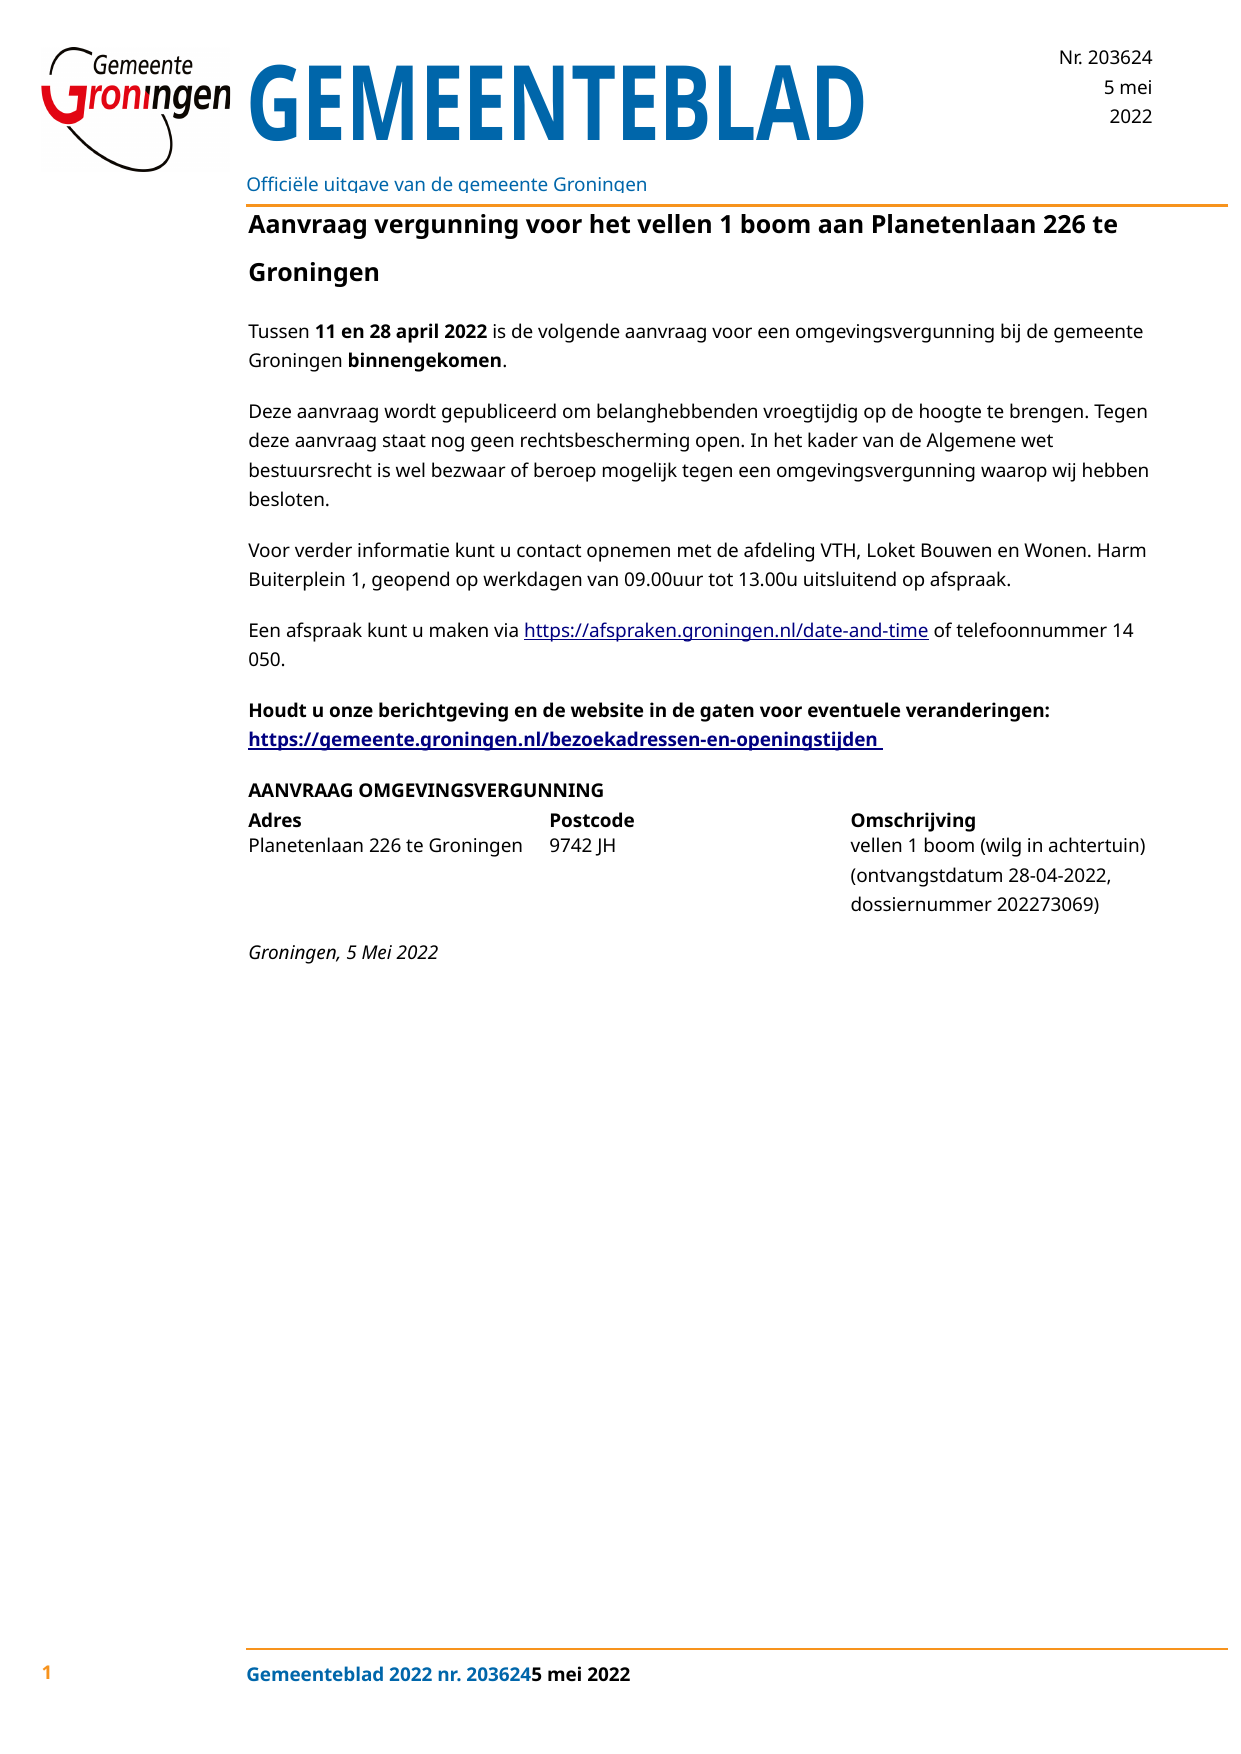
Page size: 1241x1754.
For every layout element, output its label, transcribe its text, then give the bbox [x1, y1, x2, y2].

table_header Adres [248, 807, 549, 832]
picture [41, 47, 231, 172]
text Tussen 11 en 28 april 2022 is de volgende aanvraag voor een omgevingsvergunning bij de gemeente Groningen binnengekomen. [248, 318, 1152, 373]
text Aanvraag vergunning voor het vellen 1 boom aan Planetenlaan 226 te Groningen [248, 207, 1152, 288]
text Groningen, 5 Mei 2022 [248, 939, 1152, 964]
text Houdt u onze berichtgeving en de website in de gaten voor eventuele veranderingen: https://gemeente.groningen.nl/bezoekadressen-en-openingstijden [248, 697, 1152, 752]
text Een afspraak kunt u maken via https://afspraken.groningen.nl/date-and-time of telefoonnummer 14 050. [248, 617, 1152, 672]
table_header Omschrijving [850, 807, 1152, 832]
text Voor verder informatie kunt u contact opnemen met de afdeling VTH, Loket Bouwen en Wonen. Harm Buiterplein 1, geopend op werkdagen van 09.00uur tot 13.00u uitsluitend op afspraak. [248, 537, 1152, 592]
text AANVRAAG OMGEVINGSVERGUNNING [248, 777, 1152, 803]
table_cell Planetenlaan 226 te Groningen [248, 833, 549, 917]
text Deze aanvraag wordt gepubliceerd om belanghebbenden vroegtijdig op de hoogte te brengen. Tegen deze aanvraag staat nog geen rechtsbescherming open. In het kader van de Algemene wet bestuursrecht is wel bezwaar of beroep mogelijk tegen een omgevingsvergunning waarop wij hebben besloten. [248, 398, 1152, 512]
table_cell vellen 1 boom (wilg in achtertuin) (ontvangstdatum 28-04-2022, dossiernummer 202273069) [850, 833, 1152, 917]
table_cell 9742 JH [549, 833, 850, 917]
table_header Postcode [549, 807, 850, 832]
